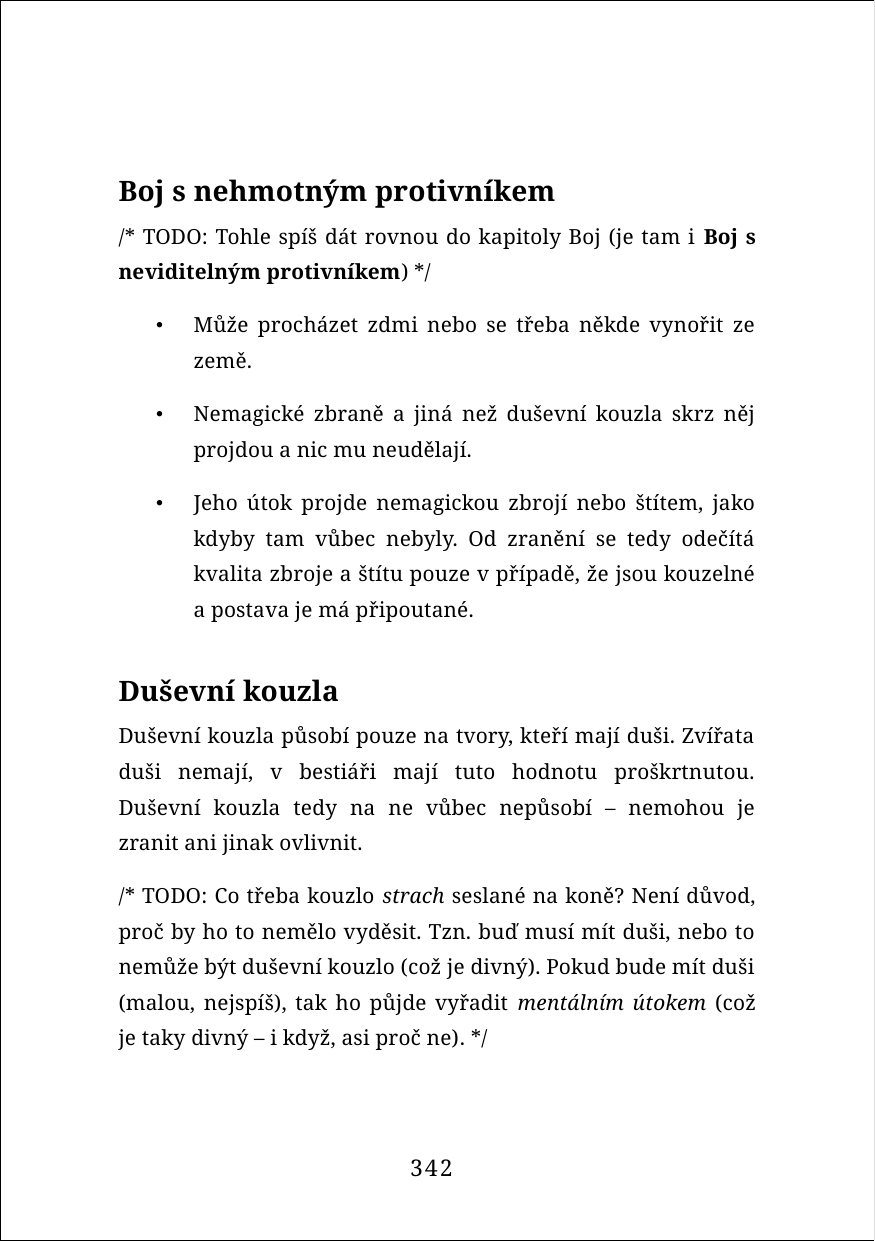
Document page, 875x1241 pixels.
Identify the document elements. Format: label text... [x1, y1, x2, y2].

list Nemagické zbraně a jiná než duševní kouzla skrz něj projdou a nic mu neudělají. [156, 399, 756, 463]
text /* TODO: Tohle spíš dát rovnou do kapitoly Boj (je tam i Boj s neviditelným protivníkem) */ [118, 222, 756, 286]
text Duševní kouzla působí pouze na tvory, kteří mají duši. Zvířata duši nemají, v bestiáři mají tuto hodnotu proškrtnutou. Duševní kouzla tedy na ne vůbec nepůsobí – nemohou je zranit ani jinak ovlivnit. [118, 722, 756, 857]
text /* TODO: Co třeba kouzlo strach seslané na koně? Není důvod, proč by ho to nemělo vyděsit. Tzn. buď musí mít duši, nebo to nemůže být duševní kouzlo (což je divný). Pokud bude mít duši (malou, nejspíš), tak ho půjde vyřadit mentálním útokem (což je taky divný – i když, asi proč ne). */ [118, 881, 756, 1052]
list Jeho útok projde nemagickou zbrojí nebo štítem, jako kdyby tam vůbec nebyly. Od zranění se tedy odečítá kvalita zbroje a štítu pouze v případě, že jsou kouzelné a postava je má připoutané. [156, 488, 756, 623]
list Může procházet zdmi nebo se třeba někde vynořit ze země. [156, 311, 756, 374]
subtitle Duševní kouzla [118, 672, 756, 710]
subtitle Boj s nehmotným protivníkem [118, 172, 756, 210]
